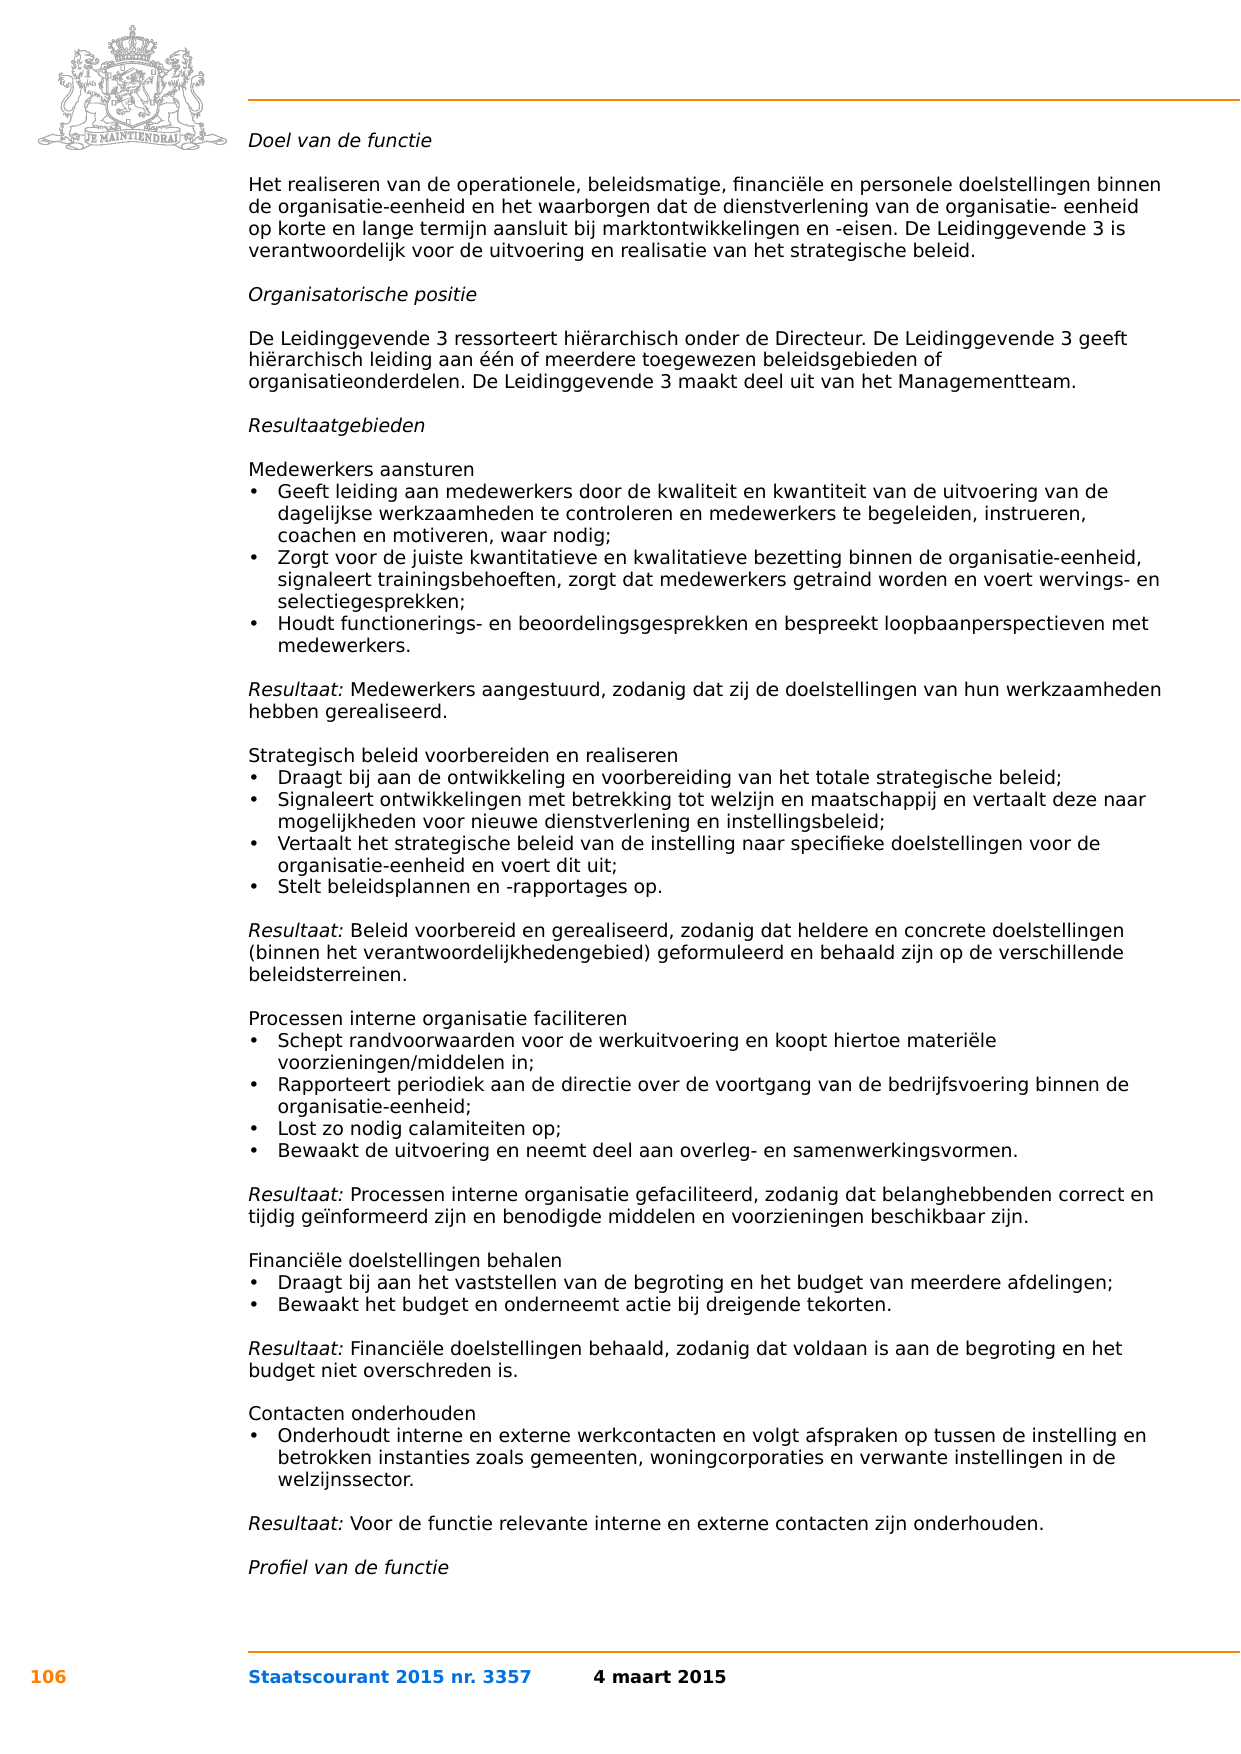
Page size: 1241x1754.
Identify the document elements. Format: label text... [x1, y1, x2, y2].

text Het realiseren van de operationele, beleidsmatige, financiële en personele doelstellingen binnen de organisatie-eenheid en het waarborgen dat de dienstverlening van de organisatie- eenheid op korte en lange termijn aansluit bij marktontwikkelingen en -eisen. De Leidinggevende 3 is verantwoordelijk voor de uitvoering en realisatie van het strategische beleid. [248, 174, 1163, 262]
text Organisatorische positie [248, 283, 1163, 306]
text • Houdt functionerings- en beoordelingsgesprekken en bespreekt loopbaanperspectieven met medewerkers. [248, 613, 1163, 657]
text Strategisch beleid voorbereiden en realiseren [248, 744, 1163, 767]
text • Rapporteert periodiek aan de directie over de voortgang van de bedrijfsvoering binnen de organisatie-eenheid; [248, 1074, 1163, 1118]
text Resultaat: Financiële doelstellingen behaald, zodanig dat voldaan is aan de begroting en het budget niet overschreden is. [248, 1337, 1163, 1381]
text • Vertaalt het strategische beleid van de instelling naar specifieke doelstellingen voor de organisatie-eenheid en voert dit uit; [248, 832, 1163, 876]
text De Leidinggevende 3 ressorteert hiërarchisch onder de Directeur. De Leidinggevende 3 geeft hiërarchisch leiding aan één of meerdere toegewezen beleidsgebieden of organisatieonderdelen. De Leidinggevende 3 maakt deel uit van het Managementteam. [248, 327, 1163, 393]
text • Schept randvoorwaarden voor de werkuitvoering en koopt hiertoe materiële voorzieningen/middelen in; [248, 1030, 1163, 1074]
text Resultaat: Processen interne organisatie gefaciliteerd, zodanig dat belanghebbenden correct en tijdig geïnformeerd zijn en benodigde middelen en voorzieningen beschikbaar zijn. [248, 1184, 1163, 1228]
text Resultaat: Medewerkers aangestuurd, zodanig dat zij de doelstellingen van hun werkzaamheden hebben gerealiseerd. [248, 679, 1163, 723]
text • Onderhoudt interne en externe werkcontacten en volgt afspraken op tussen de instelling en betrokken instanties zoals gemeenten, woningcorporaties en verwante instellingen in de welzijnssector. [248, 1425, 1163, 1491]
text • Geeft leiding aan medewerkers door de kwaliteit en kwantiteit van de uitvoering van de dagelijkse werkzaamheden te controleren en medewerkers te begeleiden, instrueren, coachen en motiveren, waar nodig; [248, 481, 1163, 547]
text Profiel van de functie [248, 1557, 1163, 1579]
text Resultaatgebieden [248, 415, 1163, 437]
text Financiële doelstellingen behalen [248, 1250, 1163, 1272]
text • Signaleert ontwikkelingen met betrekking tot welzijn en maatschappij en vertaalt deze naar mogelijkheden voor nieuwe dienstverlening en instellingsbeleid; [248, 788, 1163, 832]
picture [38, 25, 227, 150]
text Medewerkers aansturen [248, 459, 1163, 481]
text • Draagt bij aan de ontwikkeling en voorbereiding van het totale strategische beleid; [248, 767, 1163, 788]
text • Zorgt voor de juiste kwantitatieve en kwalitatieve bezetting binnen de organisatie-eenheid, signaleert trainingsbehoeften, zorgt dat medewerkers getraind worden en voert wervings- en selectiegesprekken; [248, 547, 1163, 613]
text • Draagt bij aan het vaststellen van de begroting en het budget van meerdere afdelingen; [248, 1272, 1163, 1294]
text • Stelt beleidsplannen en -rapportages op. [248, 876, 1163, 898]
text • Bewaakt het budget en onderneemt actie bij dreigende tekorten. [248, 1294, 1163, 1316]
text Processen interne organisatie faciliteren [248, 1008, 1163, 1030]
text Resultaat: Voor de functie relevante interne en externe contacten zijn onderhouden. [248, 1513, 1163, 1535]
text Contacten onderhouden [248, 1403, 1163, 1425]
text Resultaat: Beleid voorbereid en gerealiseerd, zodanig dat heldere en concrete doelstellingen (binnen het verantwoordelijkhedengebied) geformuleerd en behaald zijn op de verschillende beleidsterreinen. [248, 920, 1163, 986]
text • Bewaakt de uitvoering en neemt deel aan overleg- en samenwerkingsvormen. [248, 1140, 1163, 1162]
text Doel van de functie [248, 130, 1163, 152]
text • Lost zo nodig calamiteiten op; [248, 1118, 1163, 1140]
